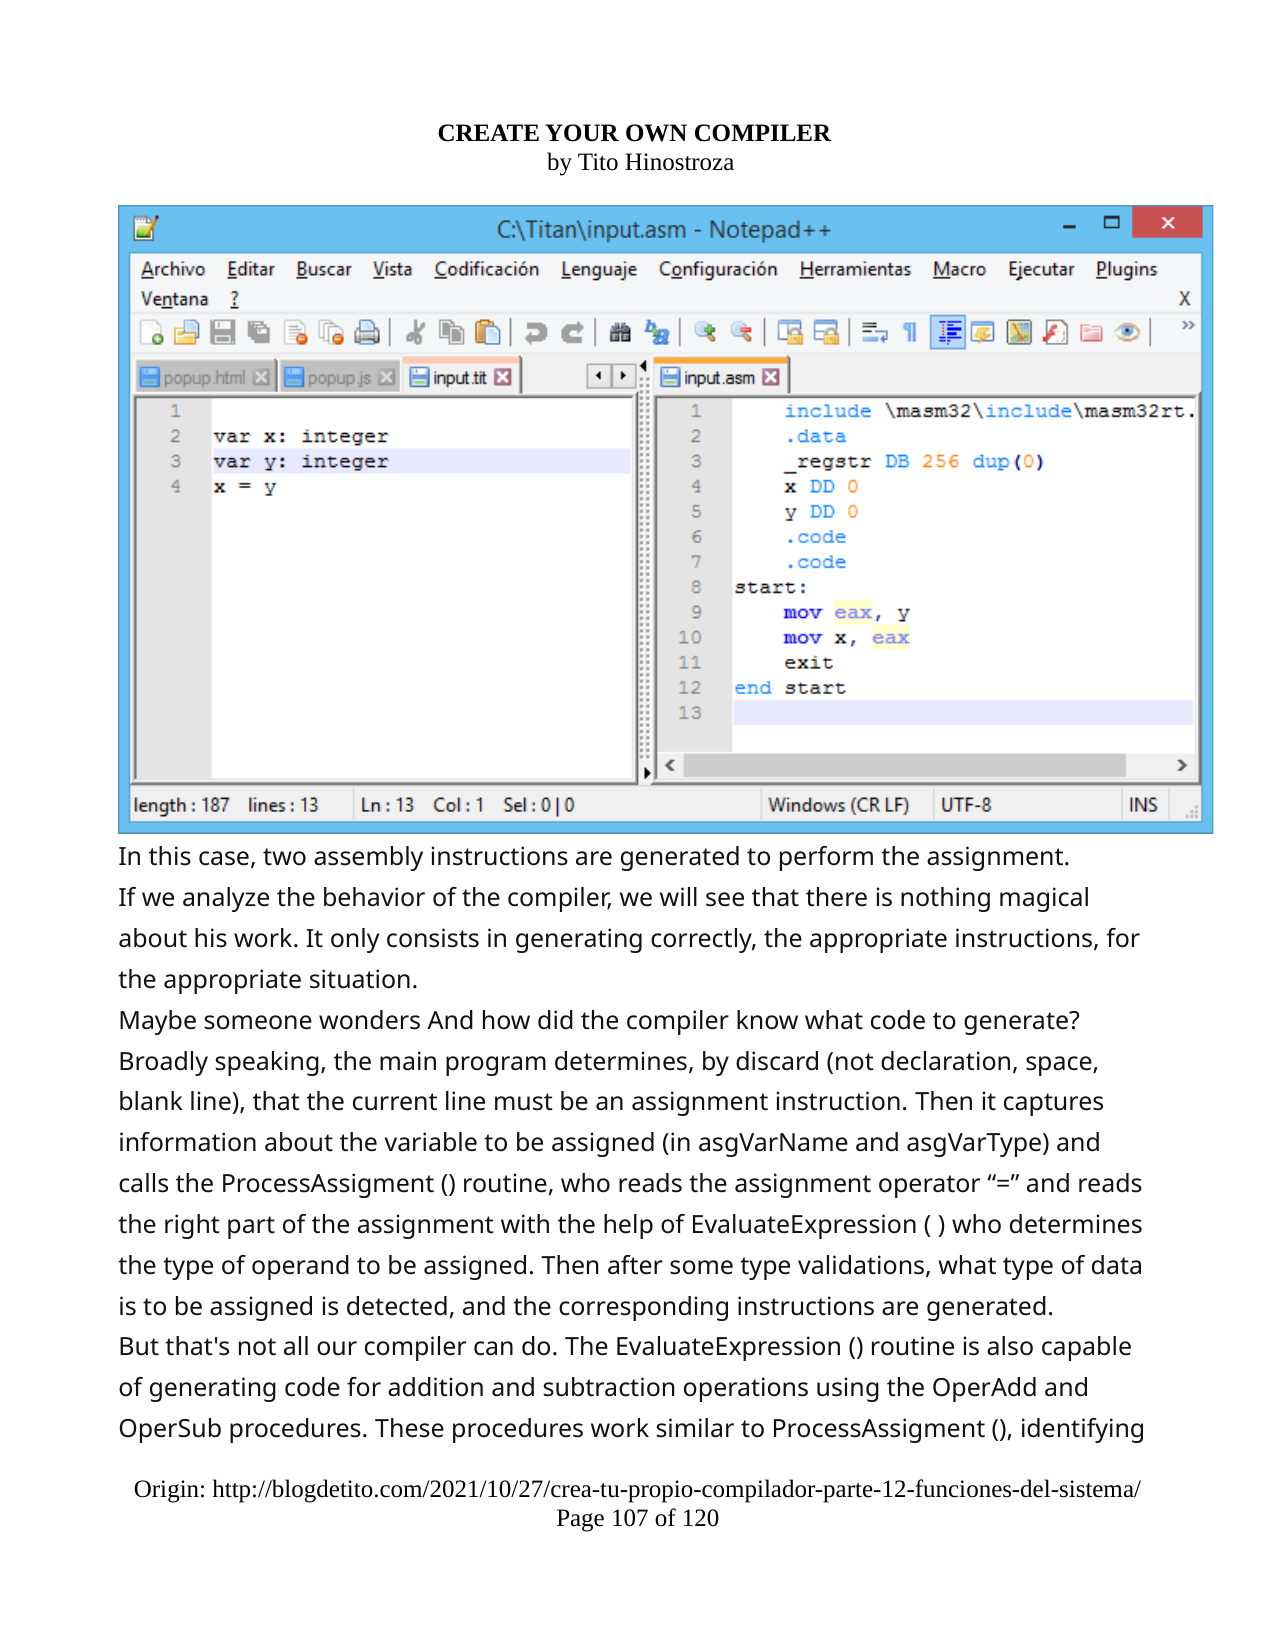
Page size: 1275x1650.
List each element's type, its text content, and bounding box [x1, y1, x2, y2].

text If we analyze the behavior of the compiler, we will see that there is nothing magical about his work. It only consists in generating correctly, the appropriate instructions, for the appropriate situation. [118, 880, 1157, 996]
text But that's not all our compiler can do. The EvaluateExpression () routine is also capable of generating code for addition and subtraction operations using the OperAdd and OperSub procedures. These procedures work similar to ProcessAssigment (), identifying [118, 1329, 1157, 1445]
picture [118, 205, 1214, 834]
text Maybe someone wonders And how did the compiler know what code to generate? [118, 1002, 1157, 1036]
text In this case, two assembly instructions are generated to perform the assignment. [118, 839, 1157, 873]
text Broadly speaking, the main program determines, by discard (not declaration, space, blank line), that the current line must be an assignment instruction. Then it captures information about the variable to be assigned (in asgVarName and asgVarType) and calls the ProcessAssigment () routine, who reads the assignment operator “=” and reads the right part of the assignment with the help of EvaluateExpression ( ) who determines the type of operand to be assigned. Then after some type validations, what type of data is to be assigned is detected, and the corresponding instructions are generated. [118, 1043, 1157, 1322]
